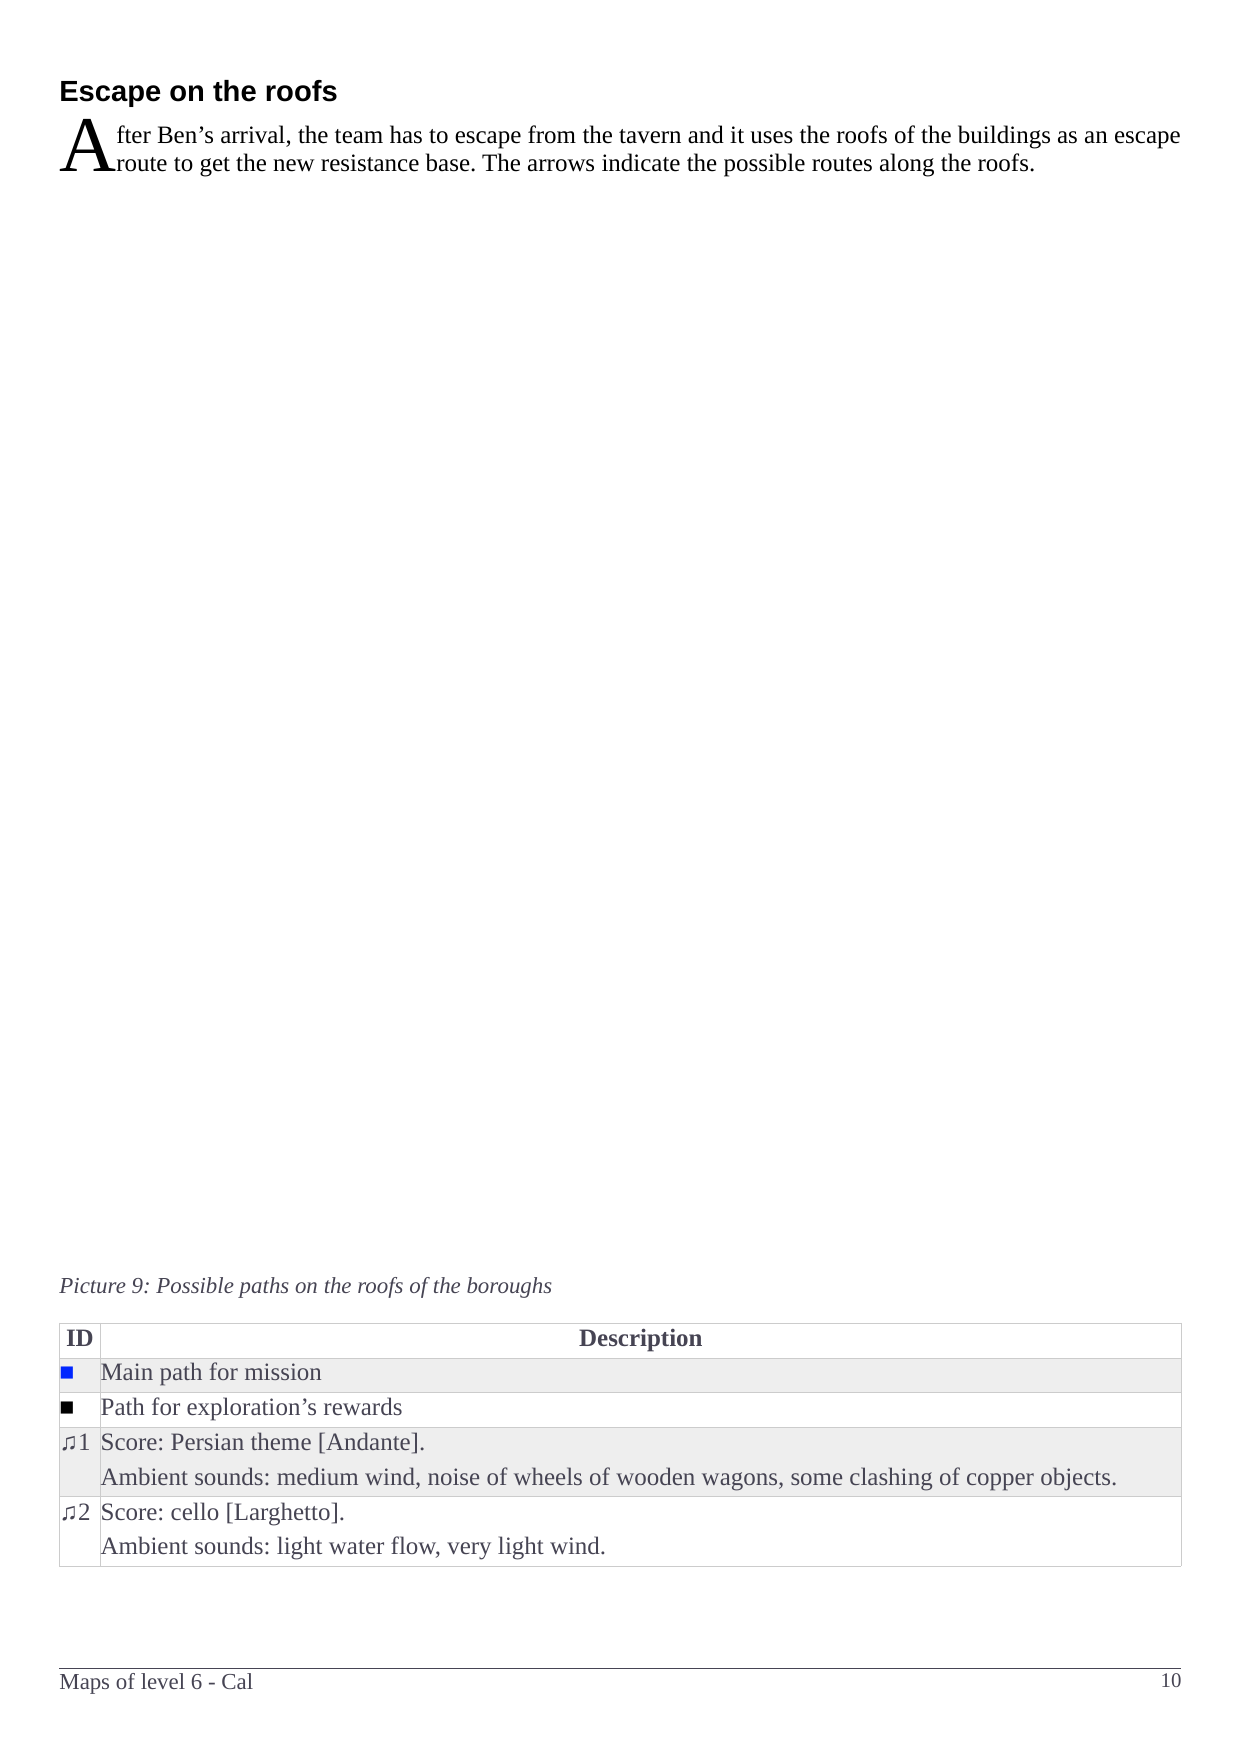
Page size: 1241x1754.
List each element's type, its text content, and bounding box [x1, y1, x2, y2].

table_cell Main path for mission [101, 1359, 1181, 1392]
table_cell [59, 1567, 1181, 1601]
table_cell ■ [60, 1359, 100, 1392]
table_header Description [101, 1324, 1181, 1357]
table_header [64, 1279, 70, 1286]
table_header ID [60, 1324, 100, 1357]
table_cell Path for exploration’s rewards [101, 1393, 1181, 1427]
table_cell ♫1 [60, 1428, 100, 1496]
text After Ben’s arrival, the team has to escape from the tavern and it uses the roofs of the buildings as an escape route to get the new resistance base. The arrows indicate the possible routes along the roofs. [59, 120, 1181, 177]
table_cell Score: cello [Larghetto]. Ambient sounds: light water flow, very light wind. [101, 1497, 1181, 1566]
table_cell ■ [60, 1393, 100, 1427]
table_cell Score: Persian theme [Andante]. Ambient sounds: medium wind, noise of wheels of wooden wagons, some clashing of copper objects. [101, 1428, 1181, 1496]
subtitle Escape on the roofs [59, 74, 1181, 107]
table_header [59, 183, 1181, 1323]
table_cell ♫2 [60, 1497, 100, 1566]
